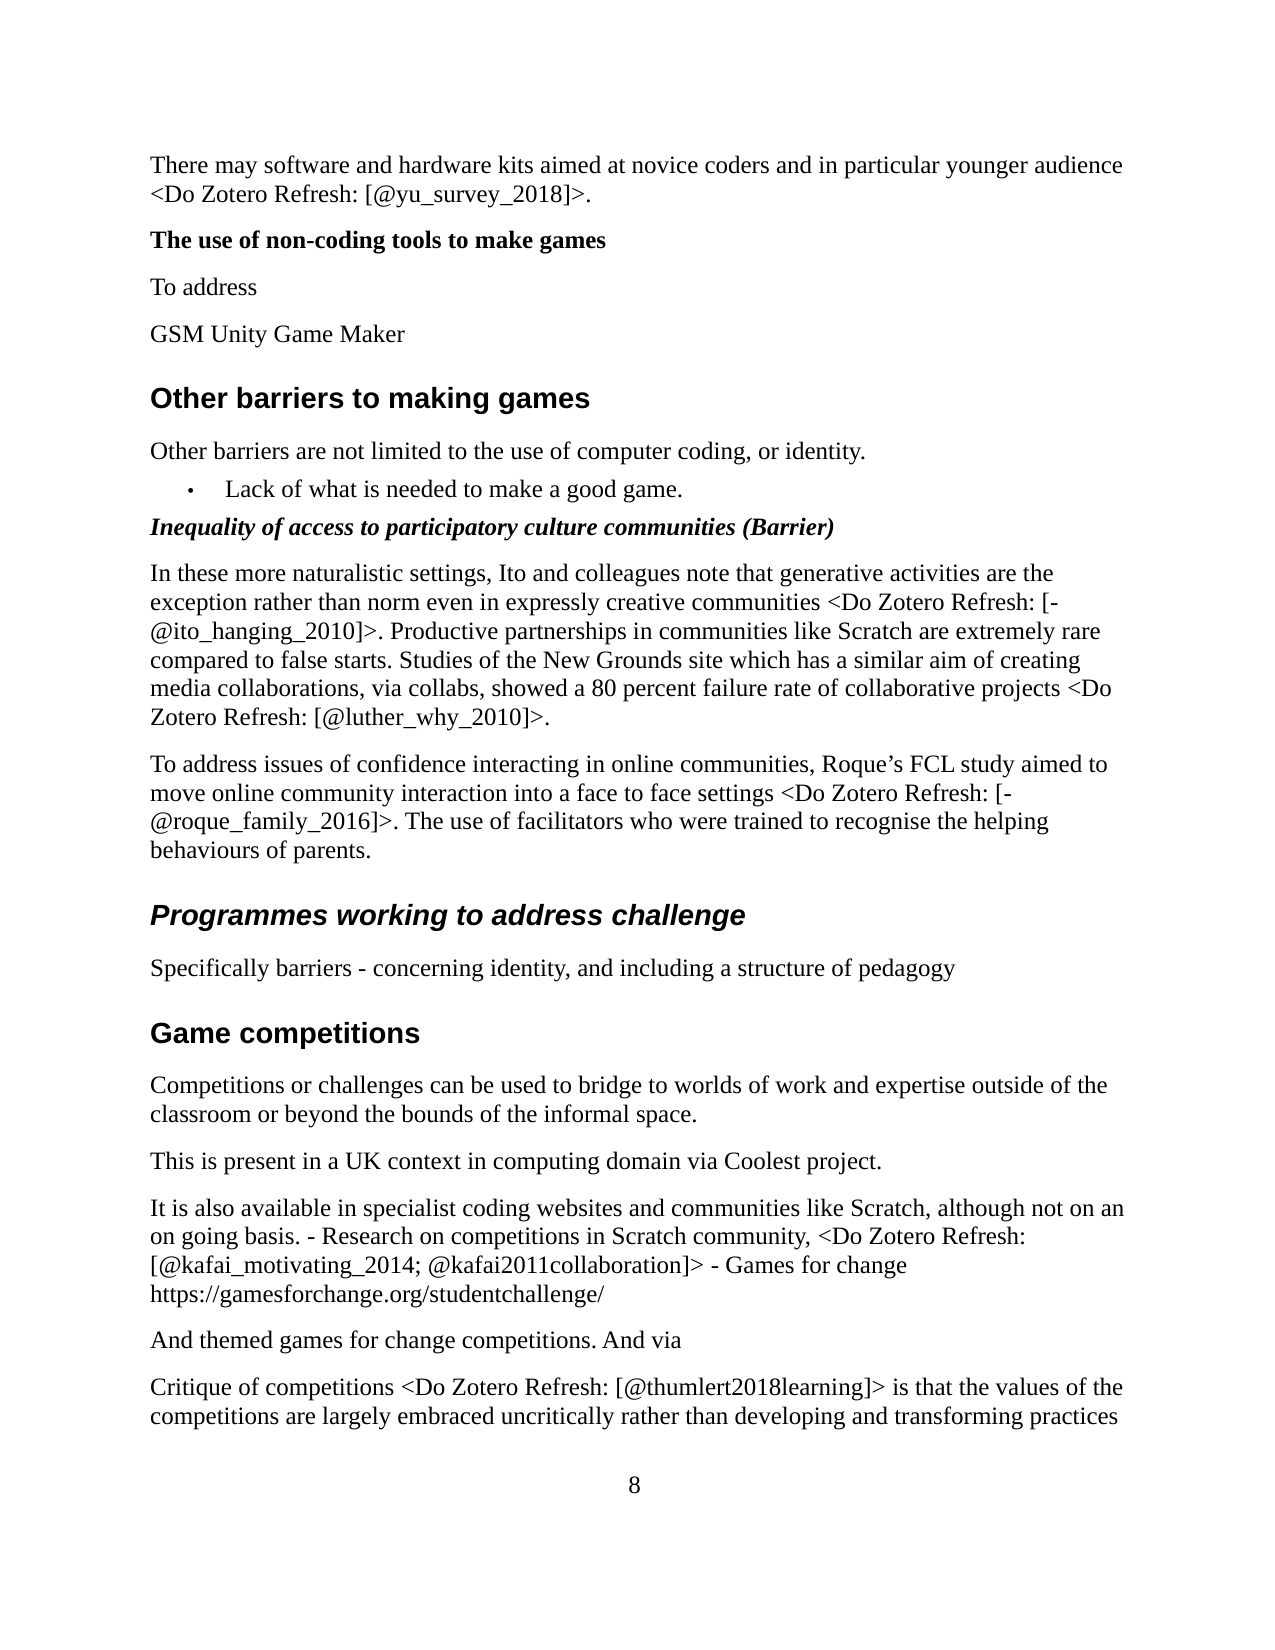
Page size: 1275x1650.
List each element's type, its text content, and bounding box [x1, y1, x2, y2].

subtitle Other barriers to making games [150, 381, 1125, 415]
text In these more naturalistic settings, Ito and colleagues note that generative activities are the exception rather than norm even in expressly creative communities <Do Zotero Refresh: [-@ito_hanging_2010]>. Productive partnerships in communities like Scratch are extremely rare compared to false starts. Studies of the New Grounds site which has a similar aim of creating media collaborations, via collabs, showed a 80 percent failure rate of collaborative projects <Do Zotero Refresh: [@luther_why_2010]>. [150, 558, 1125, 731]
text The use of non-coding tools to make games [150, 225, 1125, 254]
text It is also available in specialist coding websites and communities like Scratch, although not on an on going basis. - Research on competitions in Scratch community, <Do Zotero Refresh: [@kafai_motivating_2014; @kafai2011collaboration]> - Games for change https://gamesforchange.org/studentchallenge/ [150, 1193, 1125, 1308]
text This is present in a UK context in computing domain via Coolest project. [150, 1146, 1125, 1175]
text GSM Unity Game Maker [150, 319, 1125, 347]
text To address [150, 272, 1125, 301]
text Specifically barriers - concerning identity, and including a structure of pedagogy [150, 953, 1125, 982]
text There may software and hardware kits aimed at novice coders and in particular younger audience <Do Zotero Refresh: [@yu_survey_2018]>. [150, 150, 1125, 207]
list Lack of what is needed to make a good game. [187, 474, 1125, 503]
text Other barriers are not limited to the use of computer coding, or identity. [150, 436, 1125, 465]
subtitle Game competitions [150, 1016, 1125, 1049]
text To address issues of confidence interacting in online communities, Roque’s FCL study aimed to move online community interaction into a face to face settings <Do Zotero Refresh: [-@roque_family_2016]>. The use of facilitators who were trained to recognise the helping behaviours of parents. [150, 749, 1125, 864]
text Competitions or challenges can be used to bridge to worlds of work and expertise outside of the classroom or beyond the bounds of the informal space. [150, 1071, 1125, 1128]
text Critique of competitions <Do Zotero Refresh: [@thumlert2018learning]> is that the values of the competitions are largely embraced uncritically rather than developing and transforming practices [150, 1372, 1125, 1430]
subtitle Programmes working to address challenge [150, 898, 1125, 931]
text Inequality of access to participatory culture communities (Barrier) [150, 512, 1125, 541]
text And themed games for change competitions. And via [150, 1326, 1125, 1354]
